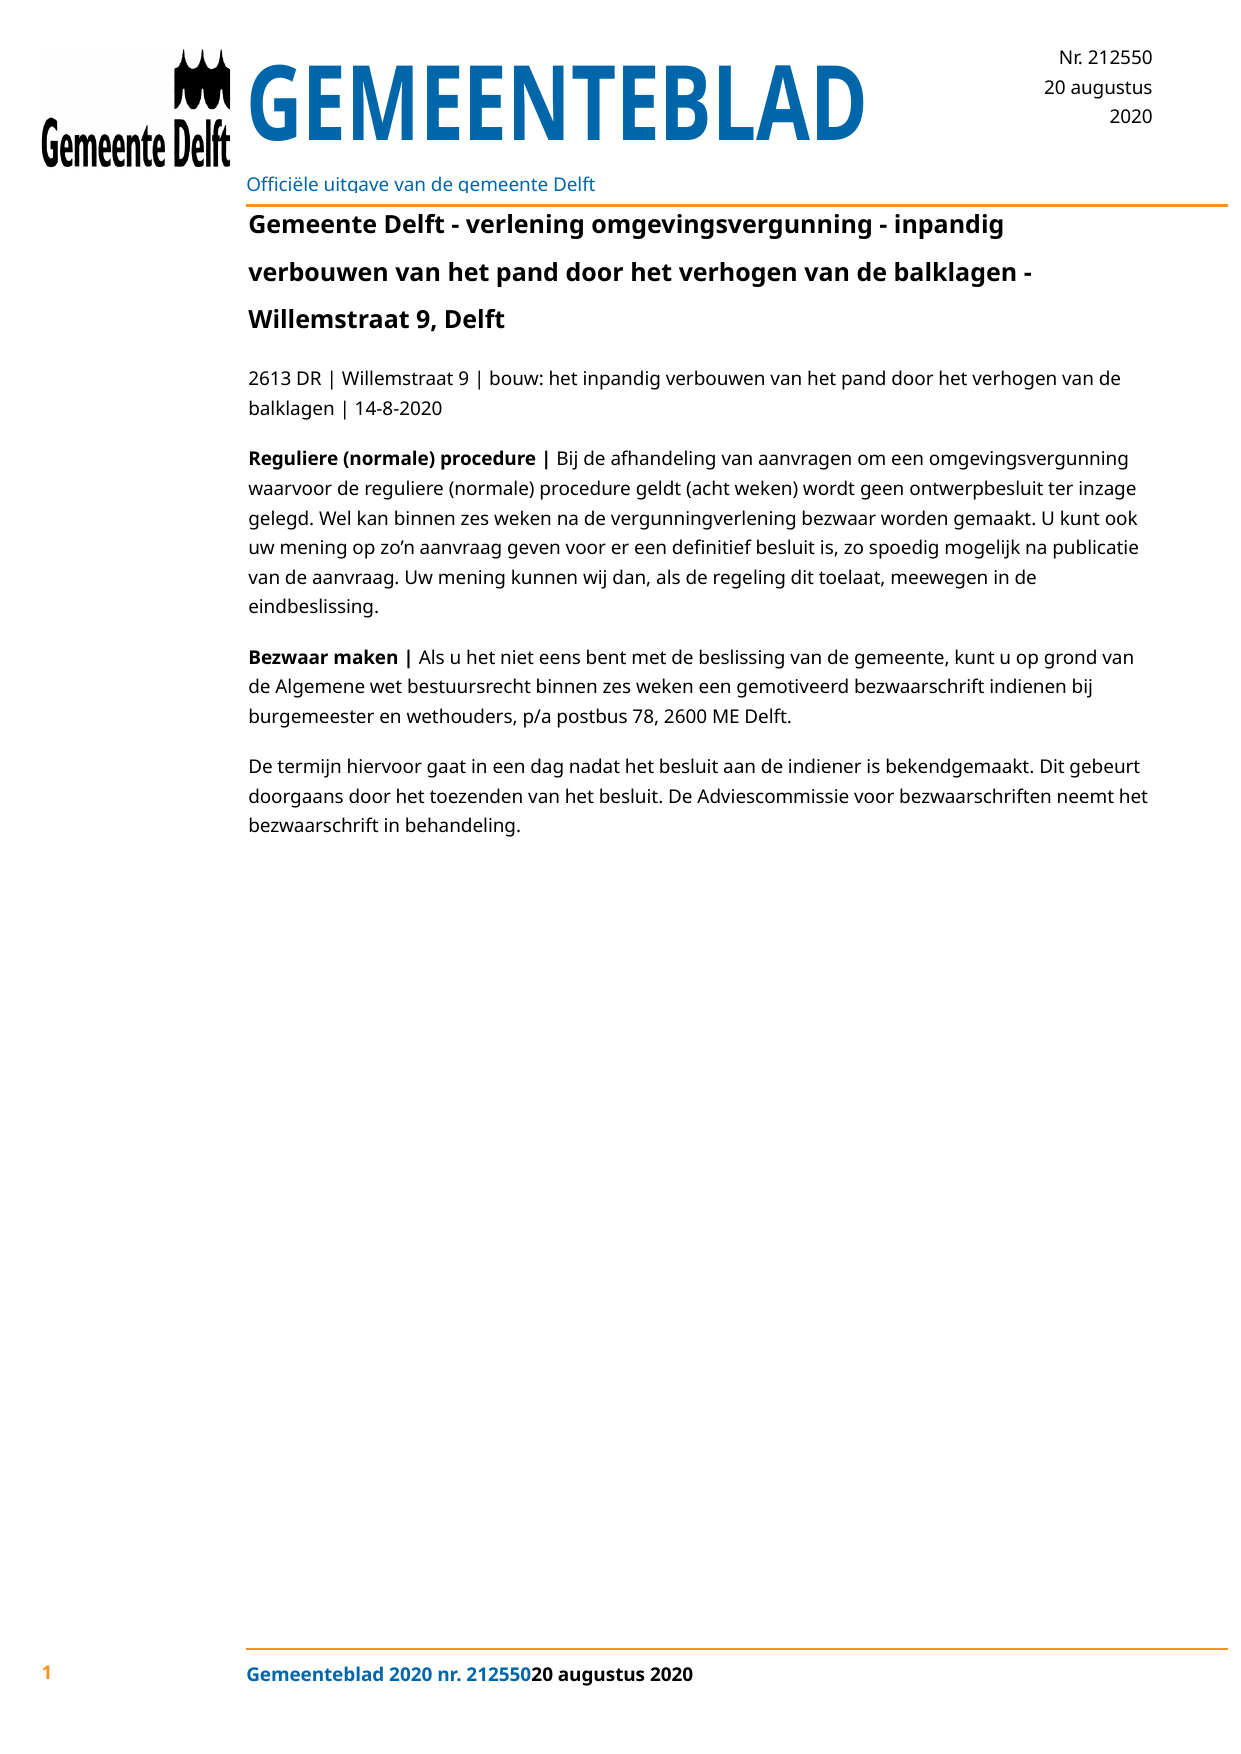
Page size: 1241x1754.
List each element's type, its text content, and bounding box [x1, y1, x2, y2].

text Reguliere (normale) procedure | Bij de afhandeling van aanvragen om een omgevingsvergunning waarvoor de reguliere (normale) procedure geldt (acht weken) wordt geen ontwerpbesluit ter inzage gelegd. Wel kan binnen zes weken na de vergunningverlening bezwaar worden gemaakt. U kunt ook uw mening op zo’n aanvraag geven voor er een definitief besluit is, zo spoedig mogelijk na publicatie van de aanvraag. Uw mening kunnen wij dan, als de regeling dit toelaat, meewegen in de eindbeslissing. [248, 446, 1152, 619]
picture [41, 47, 231, 172]
text De termijn hiervoor gaat in een dag nadat het besluit aan de indiener is bekendgemaakt. Dit gebeurt doorgaans door het toezenden van het besluit. De Adviescommissie voor bezwaarschriften neemt het bezwaarschrift in behandeling. [248, 753, 1152, 838]
text Bezwaar maken | Als u het niet eens bent met de beslissing van de gemeente, kunt u op grond van de Algemene wet bestuursrecht binnen zes weken een gemotiveerd bezwaarschrift indienen bij burgemeester en wethouders, p/a postbus 78, 2600 ME Delft. [248, 644, 1152, 729]
text Gemeente Delft - verlening omgevingsvergunning - inpandig verbouwen van het pand door het verhogen van de balklagen - Willemstraat 9, Delft [248, 207, 1152, 336]
text 2613 DR | Willemstraat 9 | bouw: het inpandig verbouwen van het pand door het verhogen van de balklagen | 14-8-2020 [248, 366, 1152, 421]
